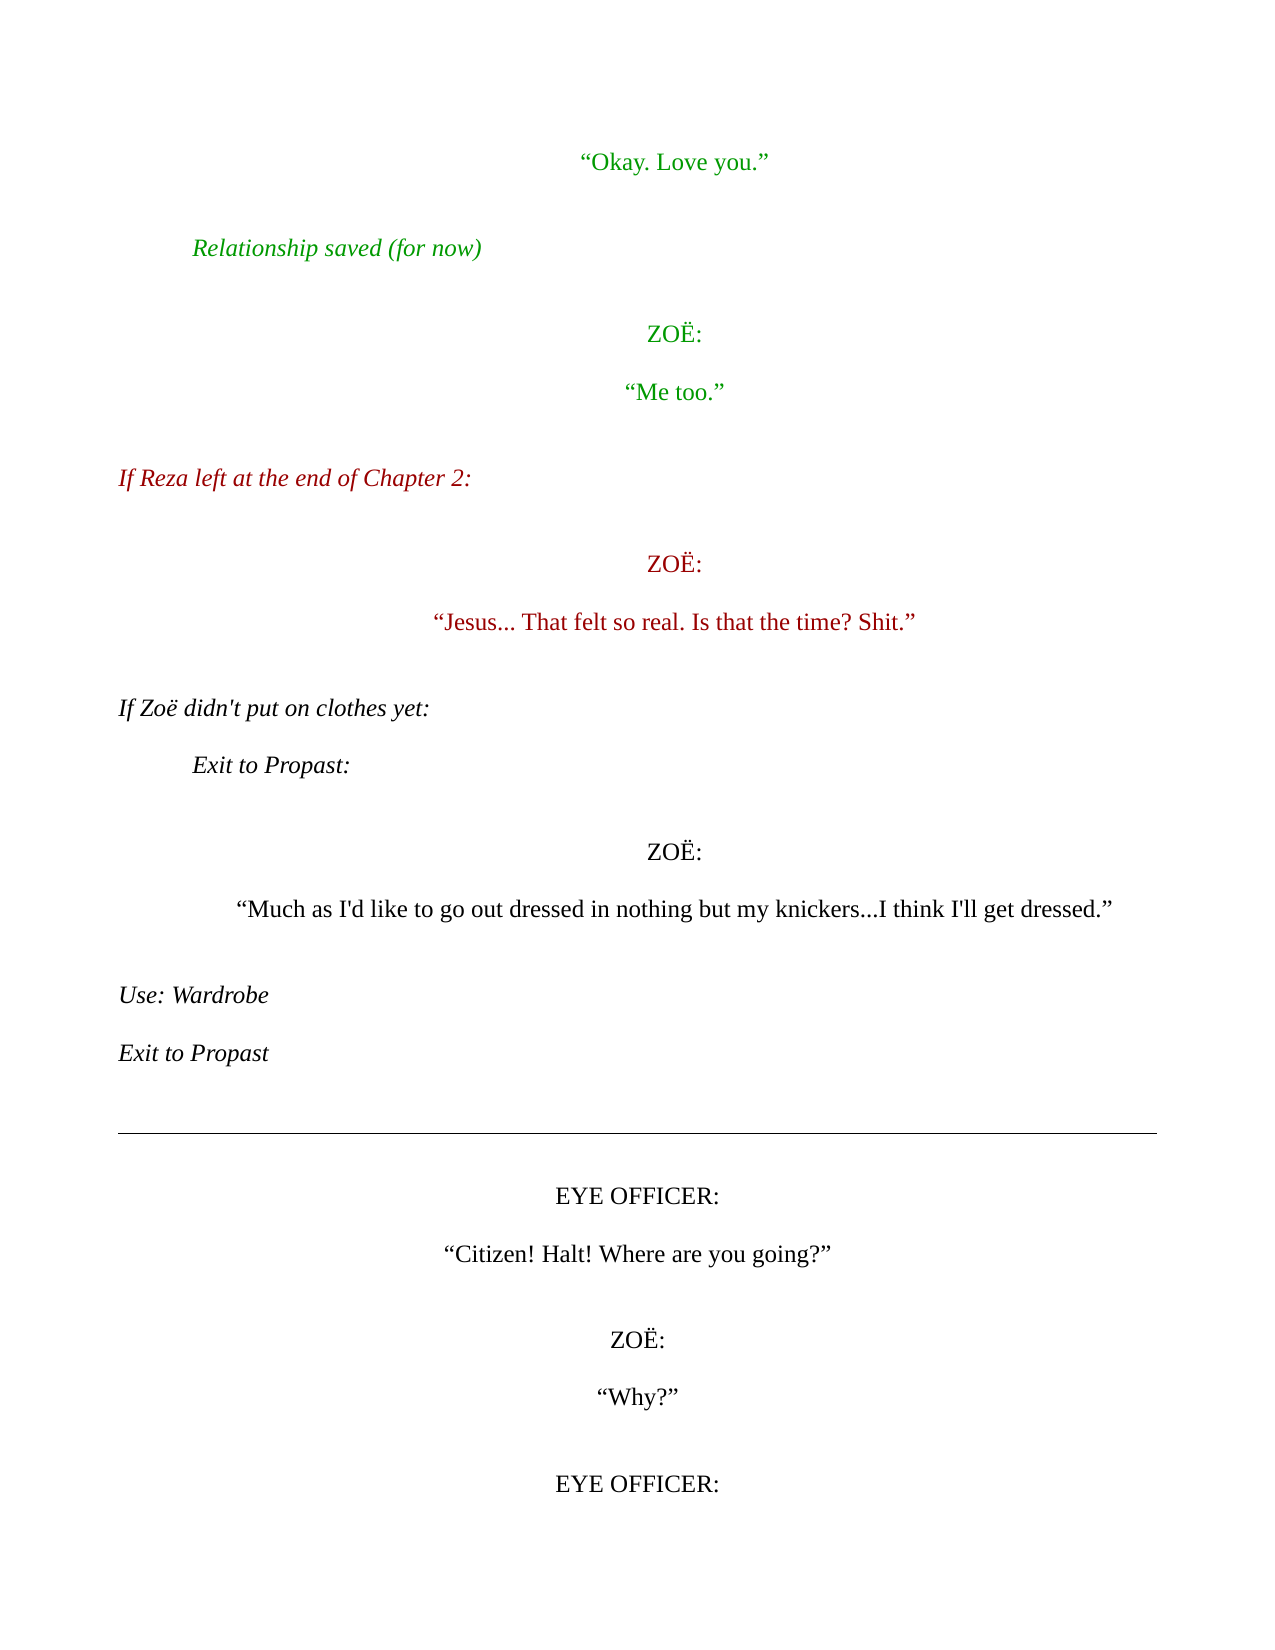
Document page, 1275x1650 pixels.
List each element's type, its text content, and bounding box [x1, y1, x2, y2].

text EYE OFFICER: [118, 1181, 1157, 1210]
text ZOË: [118, 549, 1157, 578]
text EYE OFFICER: [118, 1469, 1157, 1497]
text If Zoë didn't put on clothes yet: [118, 693, 1157, 722]
text “Citizen! Halt! Where are you going?” [118, 1239, 1157, 1267]
text Exit to Propast [118, 1038, 1157, 1067]
text “Okay. Love you.” [118, 147, 1157, 176]
text Use: Wardrobe [118, 981, 1157, 1009]
text “Jesus... That felt so real. Is that the time? Shit.” [118, 607, 1157, 636]
text ZOË: [118, 837, 1157, 866]
text Exit to Propast: [118, 751, 1157, 779]
text ZOË: [118, 319, 1157, 348]
text ZOË: [118, 1325, 1157, 1354]
text “Me too.” [118, 377, 1157, 406]
text “Much as I'd like to go out dressed in nothing but my knickers...I think I'll get dressed.” [118, 894, 1157, 923]
text “Why?” [118, 1382, 1157, 1411]
text Relationship saved (for now) [118, 233, 1157, 262]
text If Reza left at the end of Chapter 2: [118, 463, 1157, 492]
